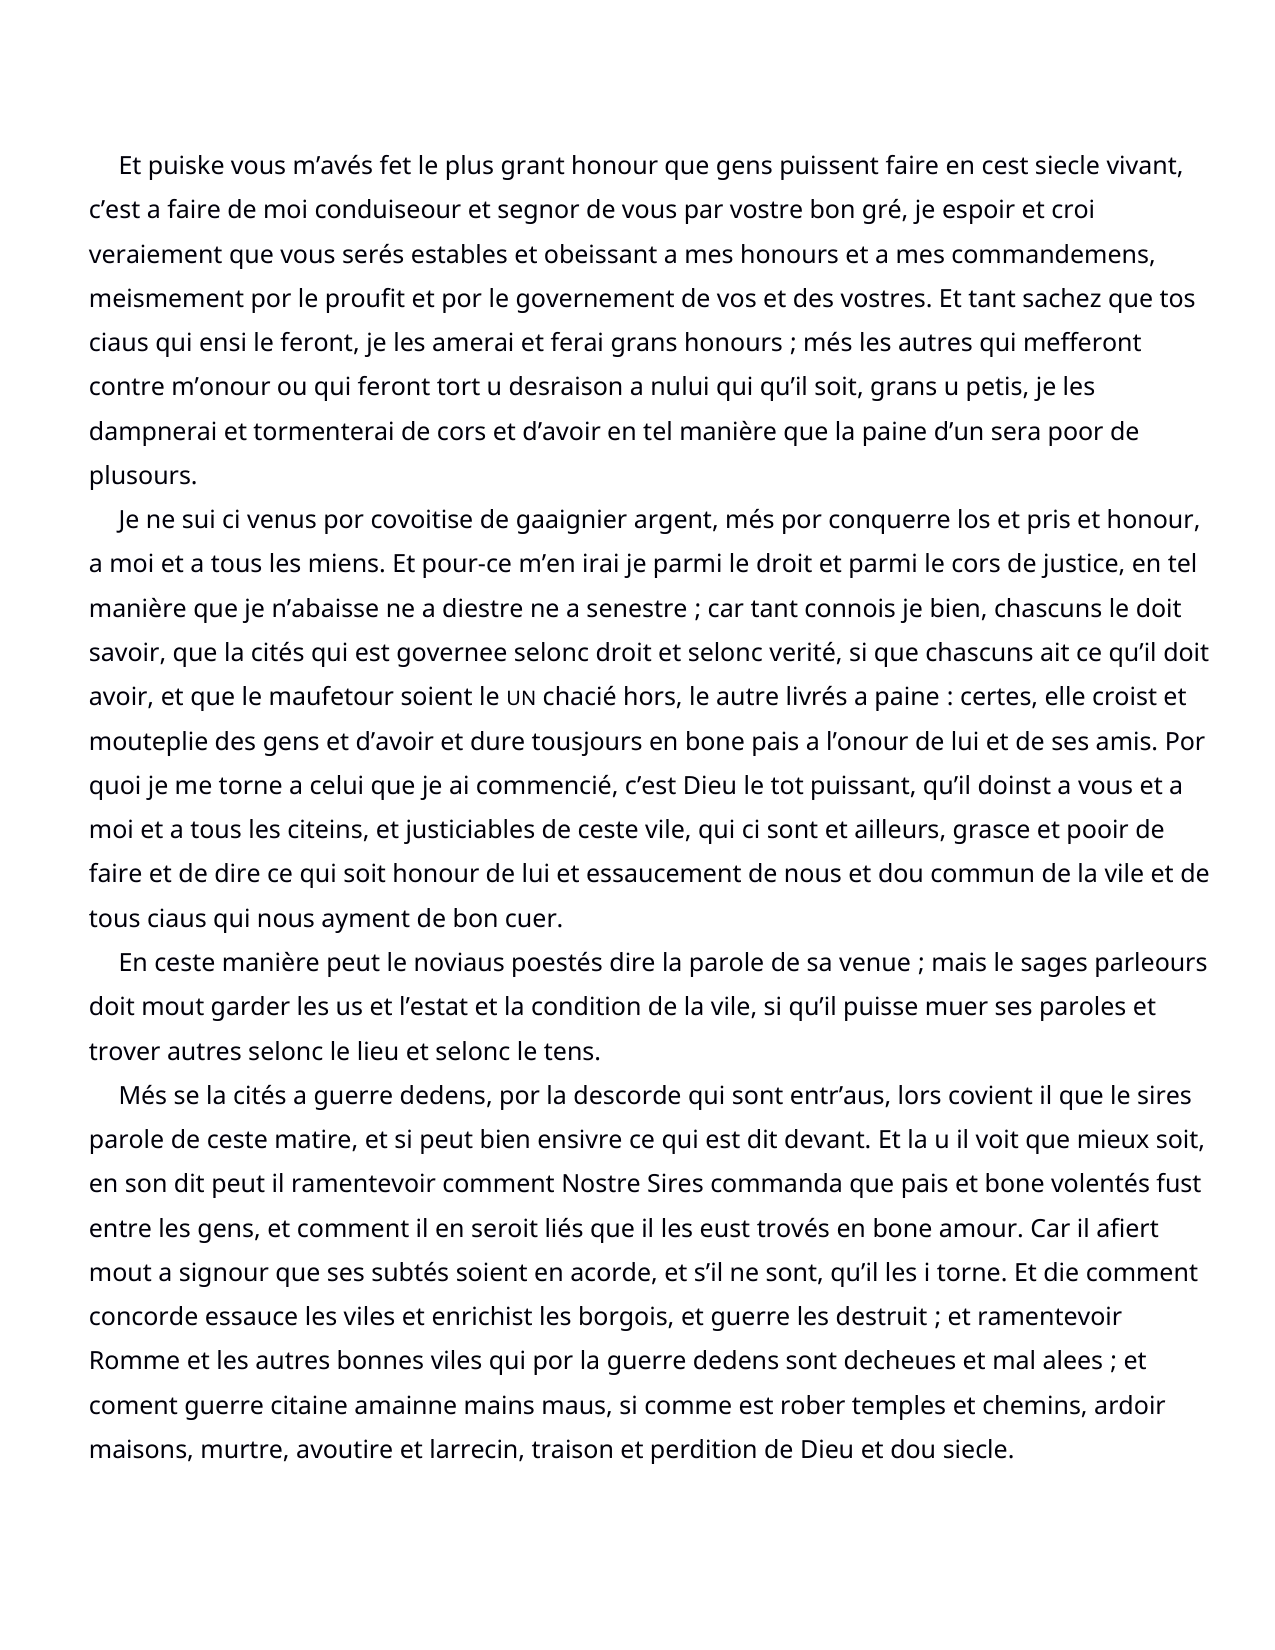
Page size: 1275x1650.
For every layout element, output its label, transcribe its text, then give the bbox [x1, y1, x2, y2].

text En ceste manière peut le noviaus poestés dire la parole de sa venue ; mais le sages parleours doit mout garder les us et l’estat et la condition de la vile, si qu’il puisse muer ses paroles et trover autres selonc le lieu et selonc le tens. [89, 944, 1216, 1067]
text Et puiske vous m’avés fet le plus grant honour que gens puissent faire en cest siecle vivant, c’est a faire de moi conduiseour et segnor de vous par vostre bon gré, je espoir et croi veraiement que vous serés estables et obeissant a mes honours et a mes commandemens, meismement por le proufit et por le governement de vos et des vostres. Et tant sachez que tos ciaus qui ensi le feront, je les amerai et ferai grans honours ; més les autres qui mefferont contre m’onour ou qui feront tort u desraison a nului qui qu’il soit, grans u petis, je les dampnerai et tormenterai de cors et d’avoir en tel manière que la paine d’un sera poor de plusours. [89, 148, 1216, 492]
text Més se la cités a guerre dedens, por la descorde qui sont entr’aus, lors covient il que le sires parole de ceste matire, et si peut bien ensivre ce qui est dit devant. Et la u il voit que mieux soit, en son dit peut il ramentevoir comment Nostre Sires commanda que pais et bone volentés fust entre les gens, et comment il en seroit liés que il les eust trovés en bone amour. Car il afiert mout a signour que ses subtés soient en acorde, et s’il ne sont, qu’il les i torne. Et die comment concorde essauce les viles et enrichist les borgois, et guerre les destruit ; et ramentevoir Romme et les autres bonnes viles qui por la guerre dedens sont decheues et mal alees ; et coment guerre citaine amainne mains maus, si comme est rober temples et chemins, ardoir maisons, murtre, avoutire et larrecin, traison et perdition de Dieu et dou siecle. [89, 1077, 1216, 1466]
text Je ne sui ci venus por covoitise de gaaignier argent, més por conquerre los et pris et honour, a moi et a tous les miens. Et pour-ce m’en irai je parmi le droit et parmi le cors de justice, en tel manière que je n’abaisse ne a diestre ne a senestre ; car tant connois je bien, chascuns le doit savoir, que la cités qui est governee selonc droit et selonc verité, si que chascuns ait ce qu’il doit avoir, et que le maufetour soient le un chacié hors, le autre livrés a paine : certes, elle croist et mouteplie des gens et d’avoir et dure tousjours en bone pais a l’onour de lui et de ses amis. Por quoi je me torne a celui que je ai commencié, c’est Dieu le tot puissant, qu’il doinst a vous et a moi et a tous les citeins, et justiciables de ceste vile, qui ci sont et ailleurs, grasce et pooir de faire et de dire ce qui soit honour de lui et essaucement de nous et dou commun de la vile et de tous ciaus qui nous ayment de bon cuer. [89, 502, 1216, 934]
